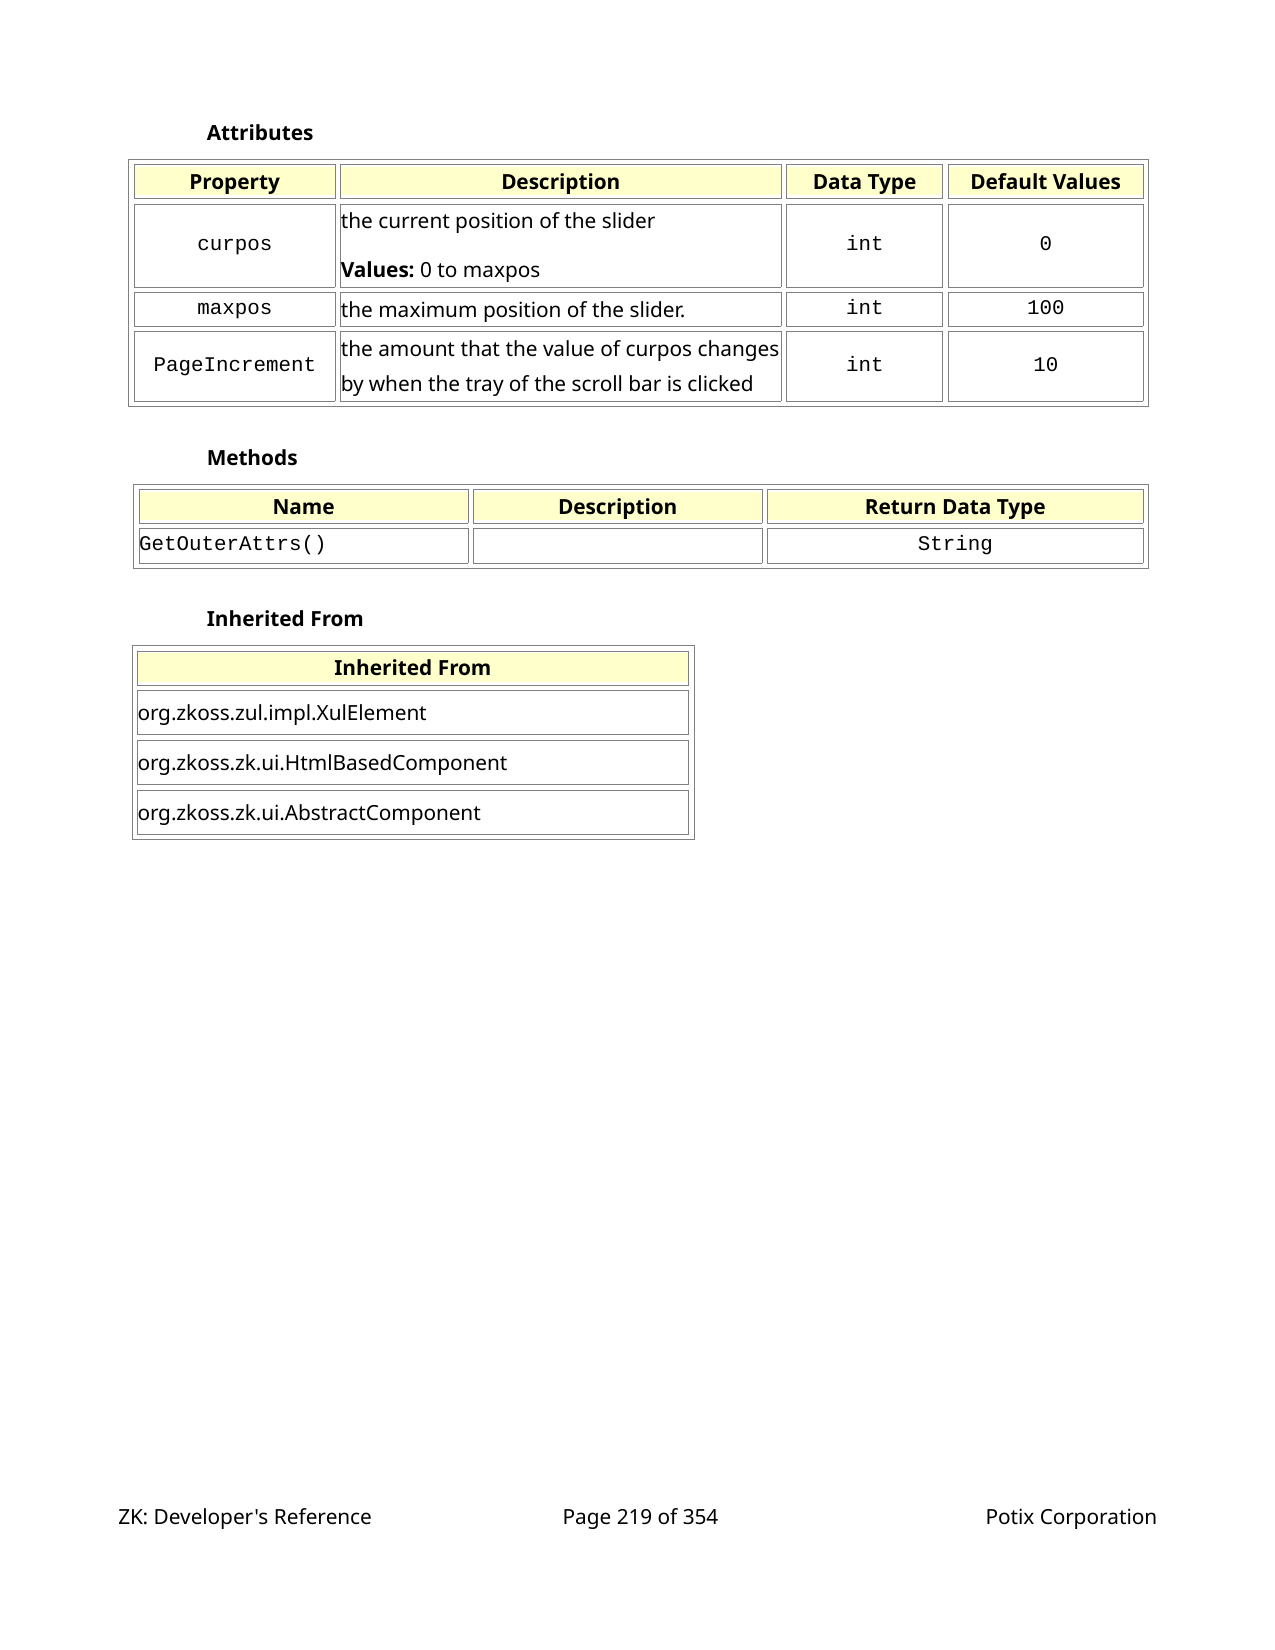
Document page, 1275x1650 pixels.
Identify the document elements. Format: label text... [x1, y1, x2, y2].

table_header Inherited From [134, 646, 691, 684]
table_cell the maximum position of the slider. [338, 287, 784, 326]
table_header Default Values [945, 160, 1146, 198]
table_header Description [471, 485, 764, 523]
table_cell [474, 529, 762, 562]
table_cell GetOuterAttrs() [136, 523, 471, 562]
table_header Description [338, 160, 784, 198]
table_cell curpos [131, 198, 338, 287]
table_cell org.zkoss.zk.ui.HtmlBasedComponent [134, 734, 691, 784]
subtitle Attributes [207, 118, 1157, 146]
table_header Name [136, 485, 471, 523]
table_cell 100 [945, 287, 1146, 326]
table_header Return Data Type [764, 485, 1146, 523]
table_cell PageIncrement [131, 326, 338, 401]
table_cell int [784, 326, 945, 401]
table_cell org.zkoss.zk.ui.AbstractComponent [134, 784, 691, 834]
table_header Property [131, 160, 338, 198]
table_cell the amount that the value of curpos changes by when the tray of the scroll bar is clicked [338, 326, 784, 401]
table_cell int [784, 287, 945, 326]
table_cell int [784, 198, 945, 287]
table_cell the current position of the slider Values: 0 to maxpos [338, 198, 784, 287]
subtitle Inherited From [207, 604, 1157, 633]
table_cell [471, 523, 764, 562]
table_cell maxpos [131, 287, 338, 326]
table_cell 0 [945, 198, 1146, 287]
table_cell org.zkoss.zul.impl.XulElement [134, 685, 691, 734]
table_header Data Type [784, 160, 945, 198]
table_cell 10 [945, 326, 1146, 401]
table_cell String [764, 523, 1146, 562]
subtitle Methods [207, 443, 1157, 471]
